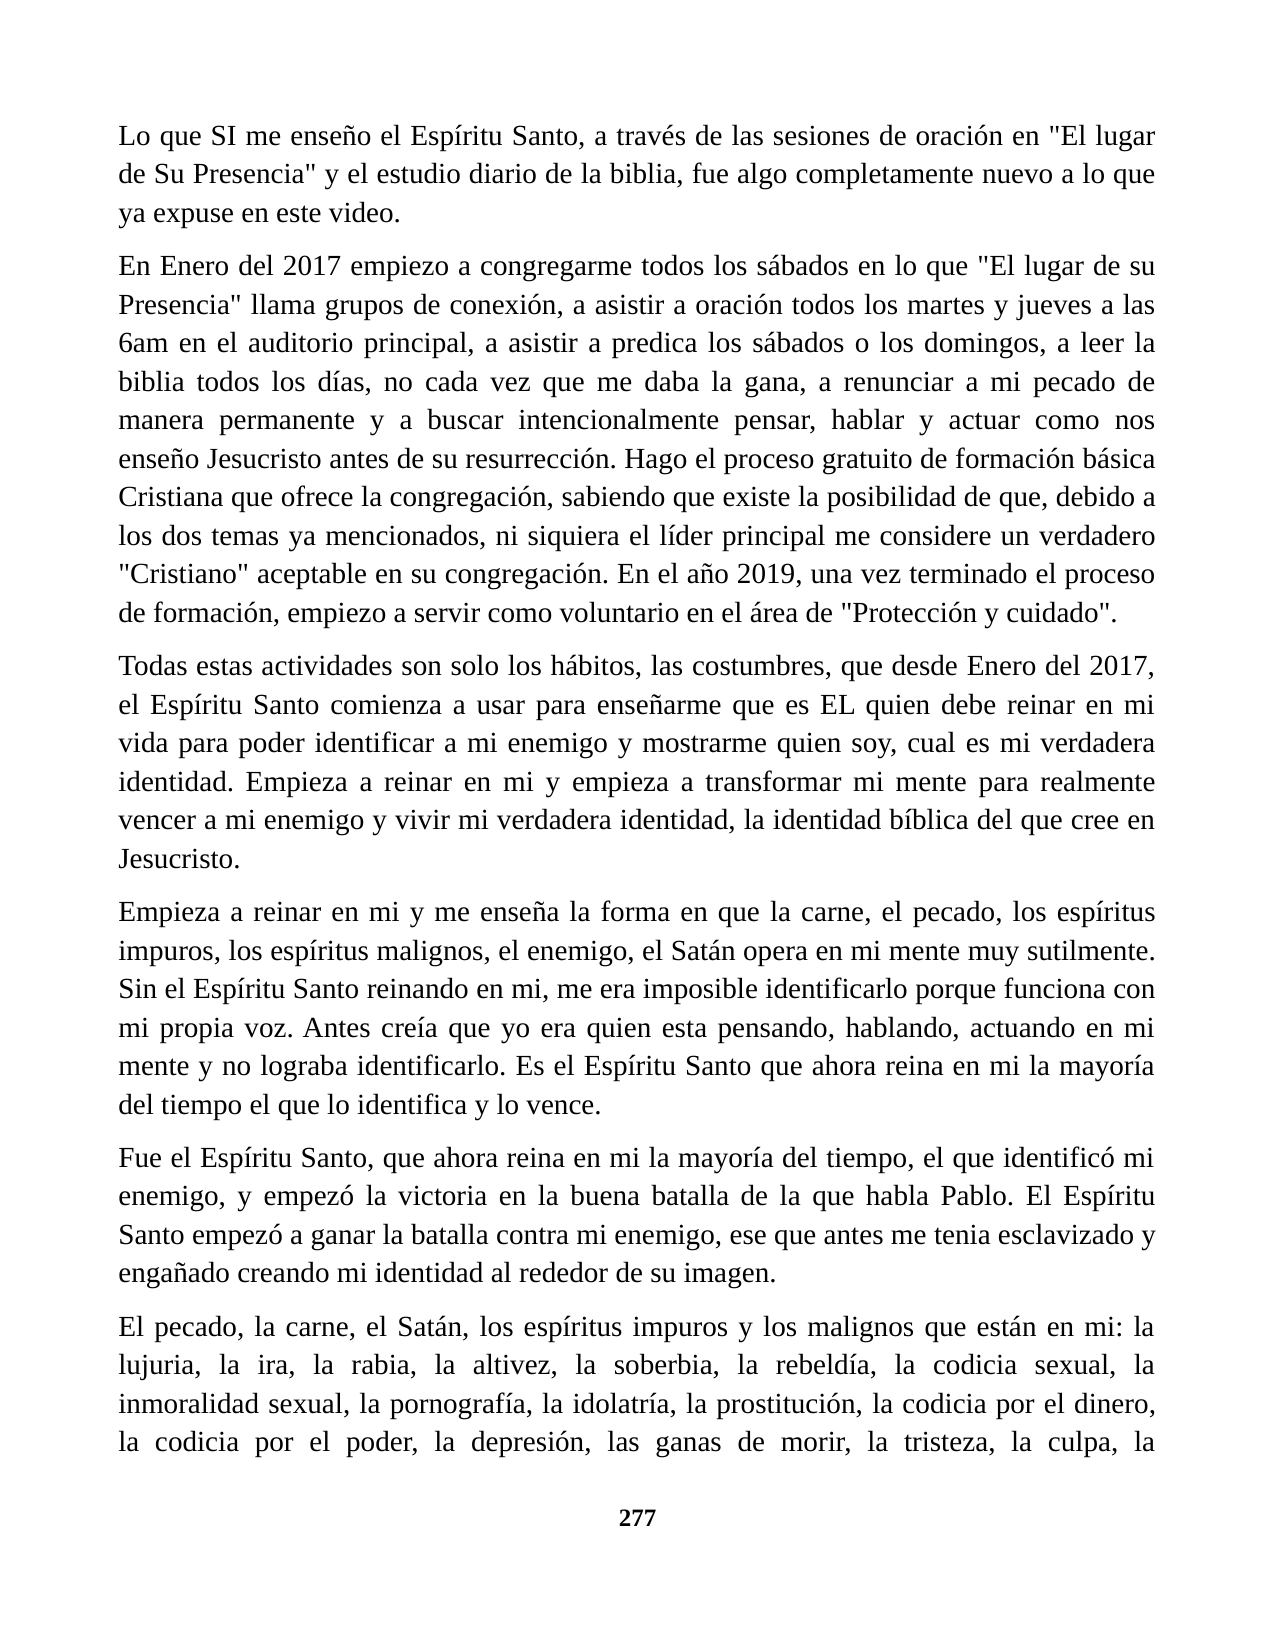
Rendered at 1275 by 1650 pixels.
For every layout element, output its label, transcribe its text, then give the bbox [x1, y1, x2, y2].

text El pecado, la carne, el Satán, los espíritus impuros y los malignos que están en mi: la lujuria, la ira, la rabia, la altivez, la soberbia, la rebeldía, la codicia sexual, la inmoralidad sexual, la pornografía, la idolatría, la prostitución, la codicia por el dinero, la codicia por el poder, la depresión, las ganas de morir, la tristeza, la culpa, la [118, 1309, 1157, 1458]
text Lo que SI me enseño el Espíritu Santo, a través de las sesiones de oración en "El lugar de Su Presencia" y el estudio diario de la biblia, fue algo completamente nuevo a lo que ya expuse en este video. [118, 118, 1157, 229]
text Todas estas actividades son solo los hábitos, las costumbres, que desde Enero del 2017, el Espíritu Santo comienza a usar para enseñarme que es EL quien debe reinar en mi vida para poder identificar a mi enemigo y mostrarme quien soy, cual es mi verdadera identidad. Empieza a reinar en mi y empieza a transformar mi mente para realmente vencer a mi enemigo y vivir mi verdadera identidad, la identidad bíblica del que cree en Jesucristo. [118, 648, 1157, 874]
text En Enero del 2017 empiezo a congregarme todos los sábados en lo que "El lugar de su Presencia" llama grupos de conexión, a asistir a oración todos los martes y jueves a las 6am en el auditorio principal, a asistir a predica los sábados o los domingos, a leer la biblia todos los días, no cada vez que me daba la gana, a renunciar a mi pecado de manera permanente y a buscar intencionalmente pensar, hablar y actuar como nos enseño Jesucristo antes de su resurrección. Hago el proceso gratuito de formación básica Cristiana que ofrece la congregación, sabiendo que existe la posibilidad de que, debido a los dos temas ya mencionados, ni siquiera el líder principal me considere un verdadero "Cristiano" aceptable en su congregación. En el año 2019, una vez terminado el proceso de formación, empiezo a servir como voluntario en el área de "Protección y cuidado". [118, 248, 1157, 629]
text Fue el Espíritu Santo, que ahora reina en mi la mayoría del tiempo, el que identificó mi enemigo, y empezó la victoria en la buena batalla de la que habla Pablo. El Espíritu Santo empezó a ganar la batalla contra mi enemigo, ese que antes me tenia esclavizado y engañado creando mi identidad al rededor de su imagen. [118, 1140, 1157, 1289]
text Empieza a reinar en mi y me enseña la forma en que la carne, el pecado, los espíritus impuros, los espíritus malignos, el enemigo, el Satán opera en mi mente muy sutilmente. Sin el Espíritu Santo reinando en mi, me era imposible identificarlo porque funciona con mi propia voz. Antes creía que yo era quien esta pensando, hablando, actuando en mi mente y no lograba identificarlo. Es el Espíritu Santo que ahora reina en mi la mayoría del tiempo el que lo identifica y lo vence. [118, 894, 1157, 1120]
